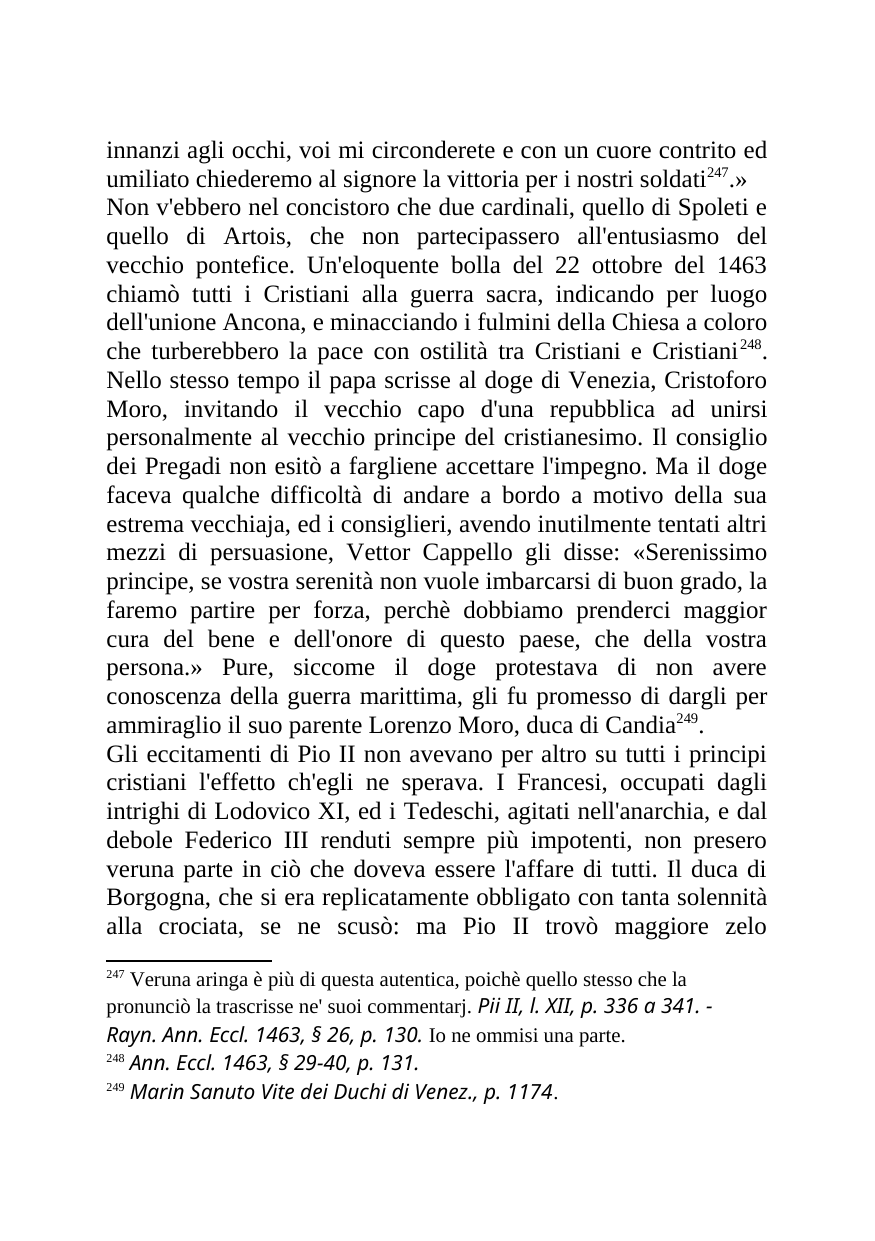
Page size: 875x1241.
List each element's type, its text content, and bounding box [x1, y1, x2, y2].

text Marin Sanuto Vite dei Duchi di Venez., p. 1174. [106, 1077, 768, 1105]
text Veruna aringa è più di questa autentica, poichè quello stesso che la pronunciò la trascrisse ne' suoi commentarj. Pii II, l. XII, p. 336 a 341. - Rayn. Ann. Eccl. 1463, § 26, p. 130. Io ne ommisi una parte. [106, 967, 768, 1048]
text innanzi agli occhi, voi mi circonderete e con un cuore contrito ed umiliato chiederemo al signore la vittoria per i nostri soldati.» [106, 135, 768, 192]
text Non v'ebbero nel concistoro che due cardinali, quello di Spoleti e quello di Artois, che non partecipassero all'entusiasmo del vecchio pontefice. Un'eloquente bolla del 22 ottobre del 1463 chiamò tutti i Cristiani alla guerra sacra, indicando per luogo dell'unione Ancona, e minacciando i fulmini della Chiesa a coloro che turberebbero la pace con ostilità tra Cristiani e Cristiani. Nello stesso tempo il papa scrisse al doge di Venezia, Cristoforo Moro, invitando il vecchio capo d'una repubblica ad unirsi personalmente al vecchio principe del cristianesimo. Il consiglio dei Pregadi non esitò a fargliene accettare l'impegno. Ma il doge faceva qualche difficoltà di andare a bordo a motivo della sua estrema vecchiaja, ed i consiglieri, avendo inutilmente tentati altri mezzi di persuasione, Vettor Cappello gli disse: «Serenissimo principe, se vostra serenità non vuole imbarcarsi di buon grado, la faremo partire per forza, perchè dobbiamo prenderci maggior cura del bene e dell'onore di questo paese, che della vostra persona.» Pure, siccome il doge protestava di non avere conoscenza della guerra marittima, gli fu promesso di dargli per ammiraglio il suo parente Lorenzo Moro, duca di Candia. [106, 192, 768, 739]
text Gli eccitamenti di Pio II non avevano per altro su tutti i principi cristiani l'effetto ch'egli ne sperava. I Francesi, occupati dagli intrighi di Lodovico XI, ed i Tedeschi, agitati nell'anarchia, e dal debole Federico III renduti sempre più impotenti, non presero veruna parte in ciò che doveva essere l'affare di tutti. Il duca di Borgogna, che si era replicatamente obbligato con tanta solennità alla crociata, se ne scusò: ma Pio II trovò maggiore zelo [106, 739, 768, 940]
text Ann. Eccl. 1463, § 29-40, p. 131. [106, 1048, 768, 1077]
